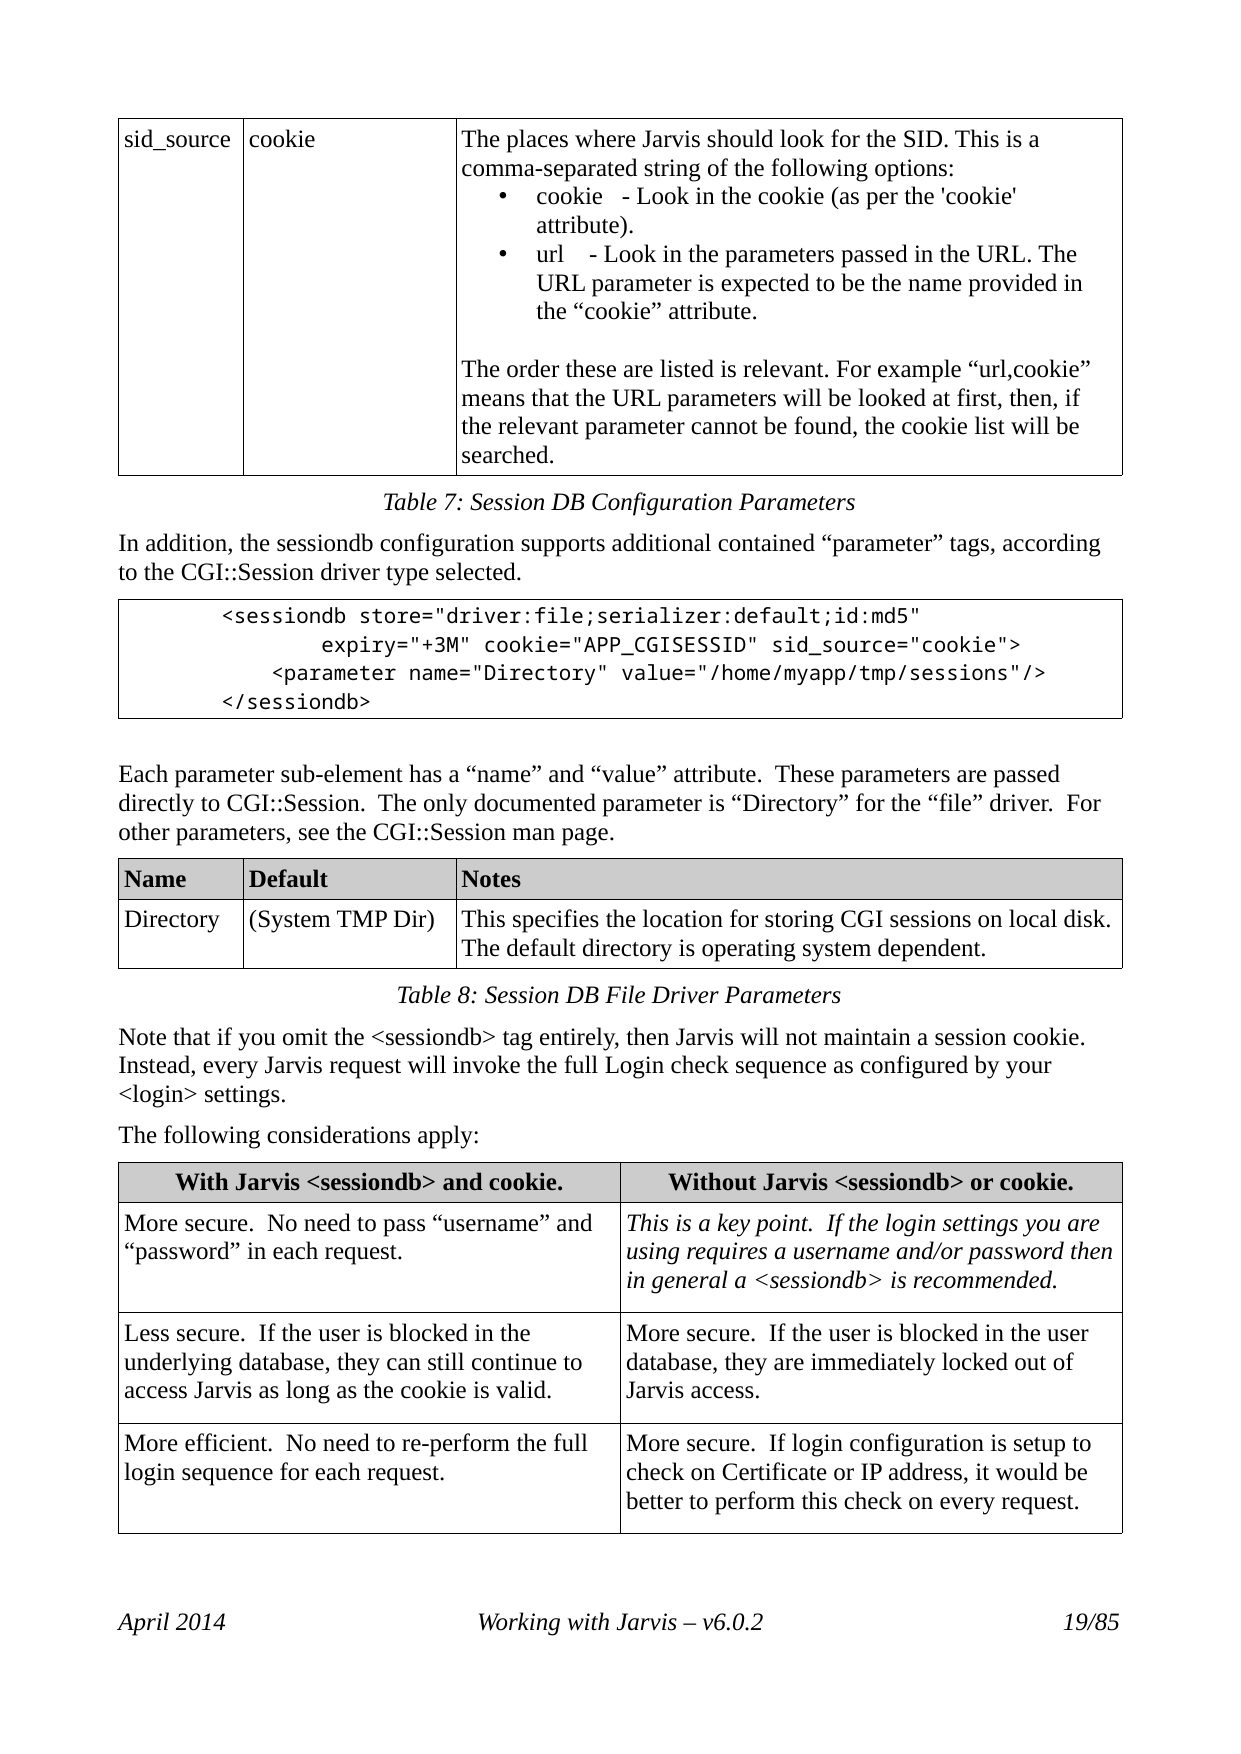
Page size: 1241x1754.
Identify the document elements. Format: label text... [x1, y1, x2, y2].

table_header Without Jarvis <sessiondb> or cookie. [621, 1163, 1122, 1202]
table_cell sid_source [119, 119, 243, 475]
text Note that if you omit the <sessiondb> tag entirely, then Jarvis will not maintain a session cookie. Instead, every Jarvis request will invoke the full Login check sequence as configured by your <login> settings. [118, 1022, 1122, 1108]
table_header Name [119, 859, 243, 899]
table_cell More secure. No need to pass “username” and “password” in each request. [119, 1203, 620, 1312]
text <parameter name="Directory" value="/home/myapp/tmp/sessions"/> [119, 655, 1122, 684]
text </sessiondb> [119, 684, 1122, 718]
table_cell More secure. If the user is blocked in the user database, they are immediately locked out of Jarvis access. [621, 1313, 1122, 1422]
table_cell More secure. If login configuration is setup to check on Certificate or IP address, it would be better to perform this check on every request. [621, 1424, 1122, 1533]
table_cell More efficient. No need to re-perform the full login sequence for each request. [119, 1424, 620, 1533]
text expiry="+3M" cookie="APP_CGISESSID" sid_source="cookie"> [119, 627, 1122, 655]
table_cell Directory [119, 900, 243, 968]
text Table 8: Session DB File Driver Parameters [118, 980, 1122, 1009]
text In addition, the sessiondb configuration supports additional contained “parameter” tags, according to the CGI::Session driver type selected. [118, 528, 1122, 586]
table_cell This is a key point. If the login settings you are using requires a username and/or password then in general a <sessiondb> is recommended. [621, 1203, 1122, 1312]
text The following considerations apply: [118, 1120, 1122, 1149]
text Each parameter sub-element has a “name” and “value” attribute. These parameters are passed directly to CGI::Session. The only documented parameter is “Directory” for the “file” driver. For other parameters, see the CGI::Session man page. [118, 759, 1122, 846]
table_cell cookie [244, 119, 456, 475]
table_cell (System TMP Dir) [244, 900, 456, 968]
text <sessiondb store="driver:file;serializer:default;id:md5" [119, 600, 1122, 627]
table_header Notes [457, 859, 1122, 899]
table_header Default [244, 859, 456, 899]
table_cell The places where Jarvis should look for the SID. This is a comma-separated string of the following options: cookie - Look in the cookie (as per the 'cookie' attribute). url - Look in the parameters passed in the URL. The URL parameter is expected to be the name provided in the “cookie” attribute. The order these are listed is relevant. For example “url,cookie” means that the URL parameters will be looked at first, then, if the relevant parameter cannot be found, the cookie list will be searched. [457, 119, 1122, 475]
text Table 7: Session DB Configuration Parameters [118, 487, 1122, 516]
table_header With Jarvis <sessiondb> and cookie. [119, 1163, 620, 1202]
table_cell This specifies the location for storing CGI sessions on local disk. The default directory is operating system dependent. [457, 900, 1122, 968]
table_cell Less secure. If the user is blocked in the underlying database, they can still continue to access Jarvis as long as the cookie is valid. [119, 1313, 620, 1422]
